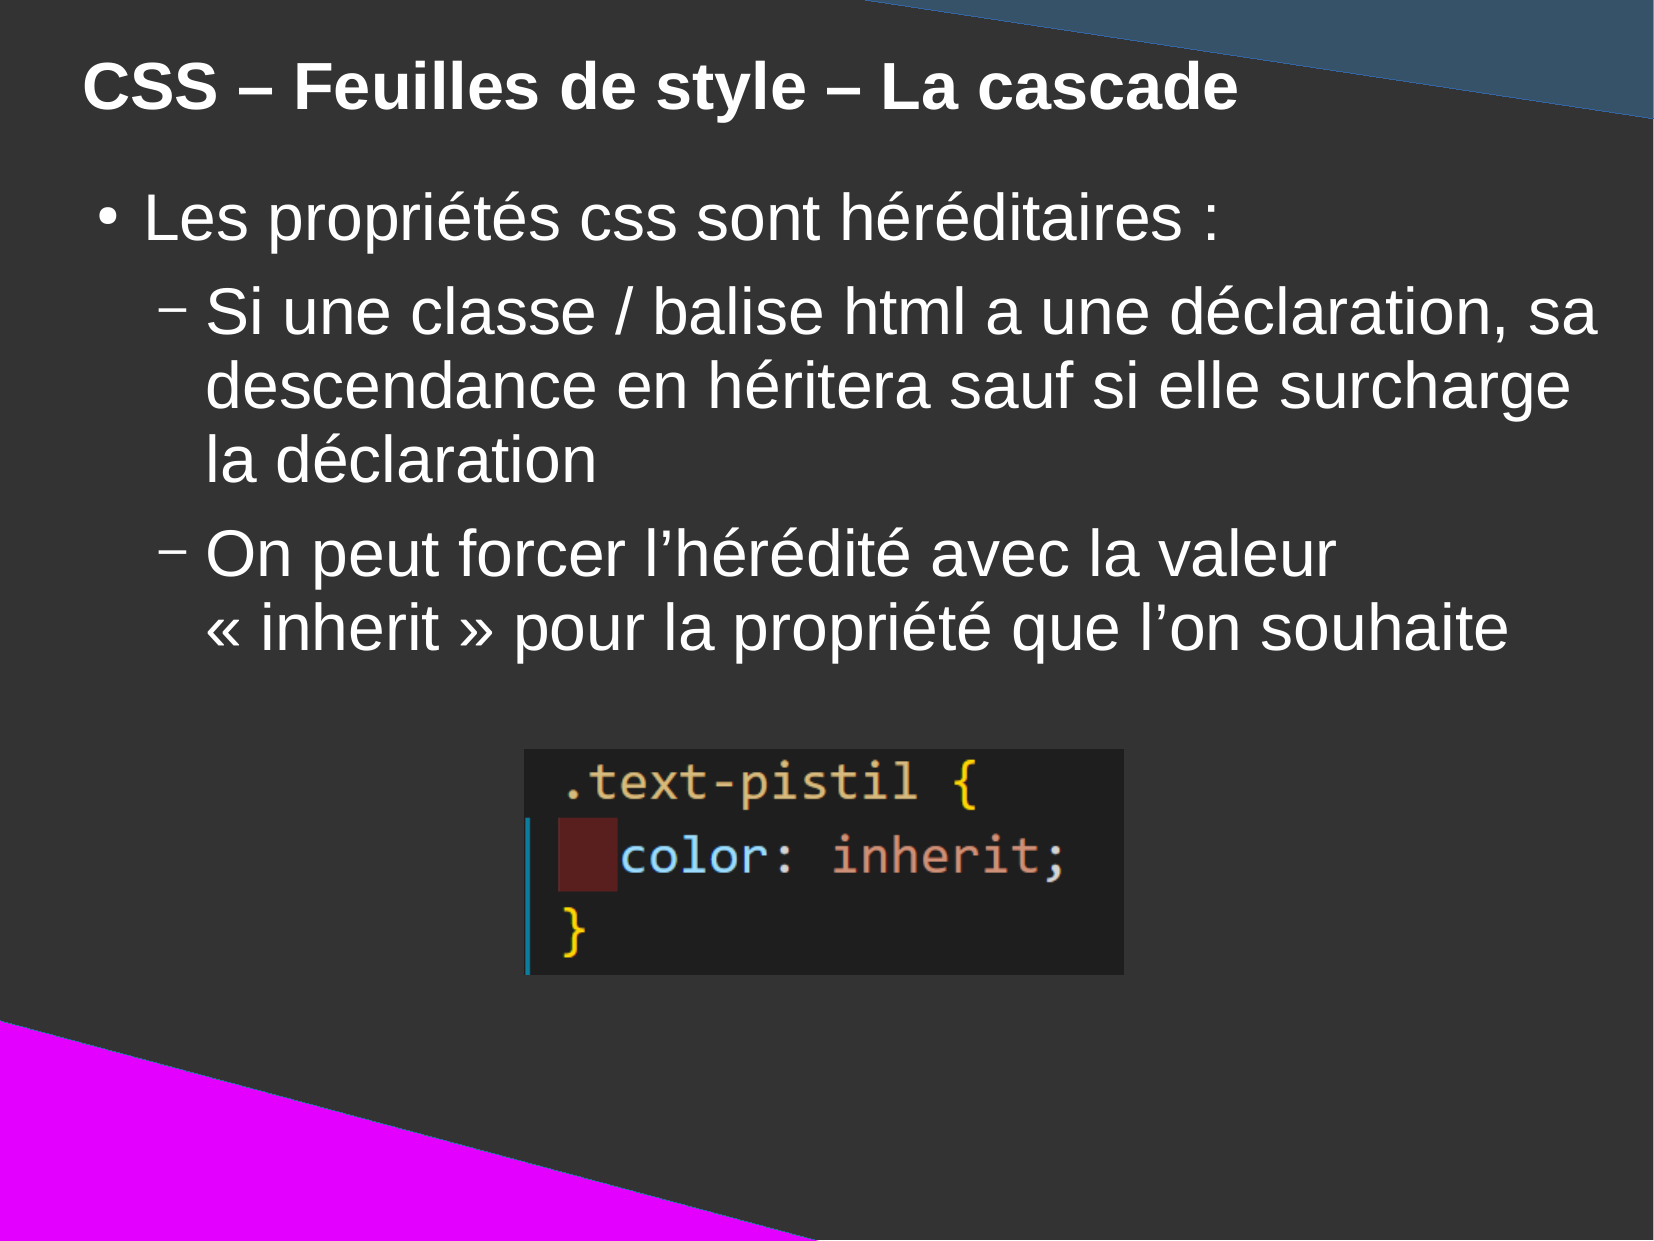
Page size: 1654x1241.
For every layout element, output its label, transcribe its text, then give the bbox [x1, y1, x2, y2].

title CSS – Feuilles de style – La cascade [82, 49, 1571, 162]
text_box [0, 1020, 819, 1241]
text_box [865, 0, 1654, 119]
list Les propriétés css sont héréditaires : Si une classe / balise html a une déclaration, sa descendance en héritera sauf si elle surcharge la déclaration On peut forcer l’hérédité avec la valeur « inherit » pour la propriété que l’on souhaite [80, 180, 1605, 675]
picture [524, 749, 1124, 975]
